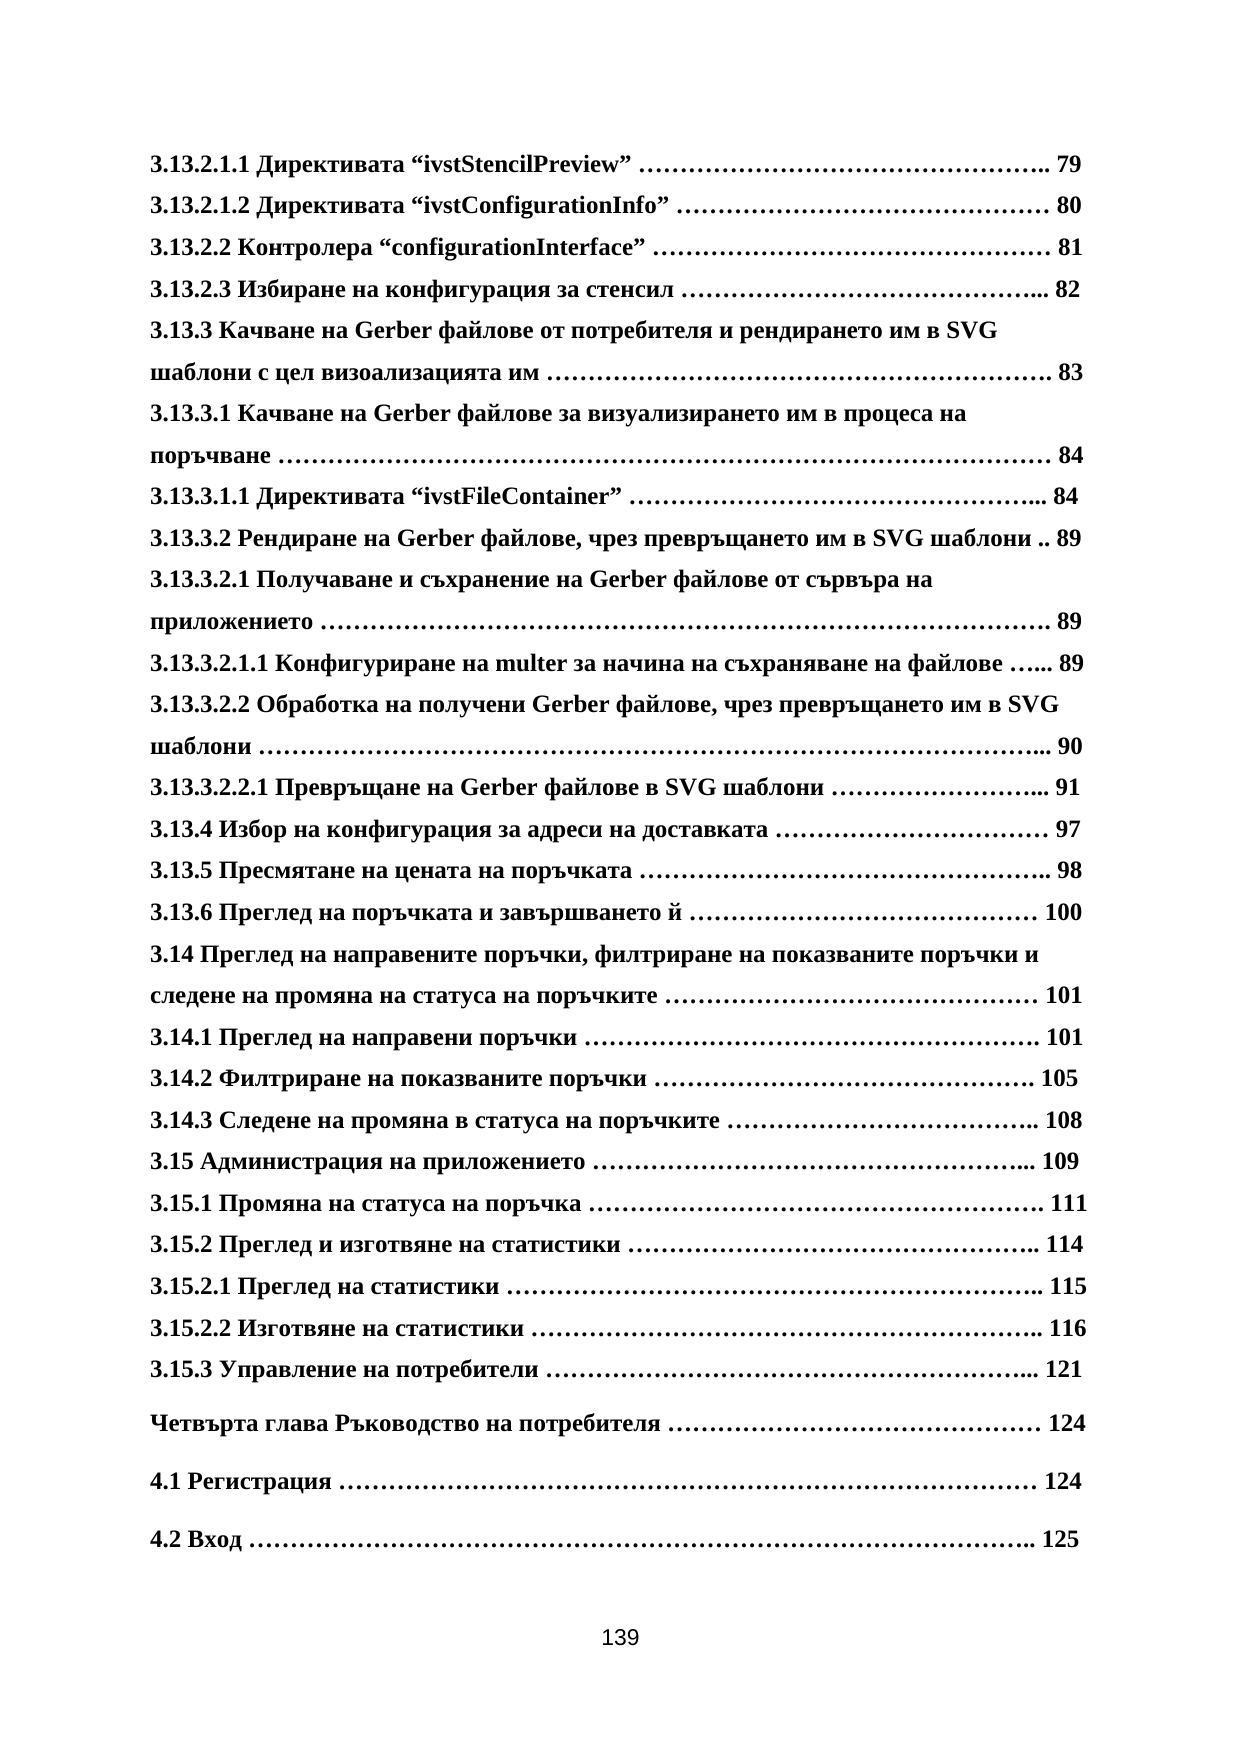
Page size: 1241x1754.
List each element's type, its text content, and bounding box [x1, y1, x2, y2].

text 3.14.3 Следене на промяна в статуса на поръчките ……………………………….. 108 [150, 1106, 1091, 1134]
text 3.13.3 Качване на Gerber файлове от потребителя и рендирането им в SVG шаблони с цел визоализацията им ……………………………………………………. 83 [150, 316, 1091, 386]
text 3.15.2.1 Преглед на статистики ……………………………………………………….. 115 [150, 1272, 1091, 1300]
text 3.13.3.2.1.1 Конфигуриране на multer за начина на съхраняване на файлове …... 89 [150, 649, 1091, 676]
text 4.1 Регистрация ………………………………………………………………………… 124 [150, 1467, 1091, 1495]
text 3.14.2 Филтриране на показваните поръчки ………………………………………. 105 [150, 1064, 1091, 1092]
text 3.13.6 Преглед на поръчката и завършването й …………………………………… 100 [150, 898, 1091, 926]
text 3.13.4 Избор на конфигурация за адреси на доставката …………………………… 97 [150, 815, 1091, 843]
text 3.15.2.2 Изготвяне на статистики …………………………………………………….. 116 [150, 1314, 1091, 1341]
text 3.13.3.1 Качване на Gerber файлове за визуализирането им в процеса на поръчване ………………………………………………………………………………… 84 [150, 399, 1091, 469]
text 3.15.1 Промяна на статуса на поръчка ………………………………………………. 111 [150, 1189, 1091, 1217]
text 3.14.1 Преглед на направени поръчки ………………………………………………. 101 [150, 1023, 1091, 1051]
text 3.14 Преглед на направените поръчки, филтриране на показваните поръчки и следене на промяна на статуса на поръчките ……………………………………… 101 [150, 940, 1091, 1009]
text 4.2 Вход ………………………………………………………………………………….. 125 [150, 1525, 1091, 1553]
text 3.13.5 Пресмятане на цената на поръчката ………………………………………….. 98 [150, 857, 1091, 884]
text 3.13.3.2.2.1 Превръщане на Gerber файлове в SVG шаблони ……………………... 91 [150, 773, 1091, 801]
text 3.13.3.2 Рендиране на Gerber файлове, чрез превръщането им в SVG шаблони .. 89 [150, 524, 1091, 552]
text 3.13.3.2.1 Получаване и съхранение на Gerber файлове от сървъра на приложението ……………………………………………………………………………. 89 [150, 566, 1091, 635]
text 3.13.3.2.2 Обработка на получени Gerber файлове, чрез превръщането им в SVG шаблони …………………………………………………………………………………... 90 [150, 690, 1091, 759]
text 3.15.2 Преглед и изготвяне на статистики ………………………………………….. 114 [150, 1231, 1091, 1258]
text 3.15.3 Управление на потребители …………………………………………………... 121 [150, 1355, 1091, 1383]
text 3.13.2.1.2 Директивата “ivstConfigurationInfo” ……………………………………… 80 [150, 192, 1091, 219]
text 3.13.2.2 Контролера “configurationInterface” ………………………………………… 81 [150, 233, 1091, 261]
text Четвърта глава Ръководство на потребителя ……………………………………… 124 [150, 1409, 1091, 1437]
text 3.13.3.1.1 Директивата “ivstFileContainer” …………………………………………... 84 [150, 482, 1091, 510]
text 3.13.2.3 Избиране на конфигурация за стенсил ……………………………………... 82 [150, 275, 1091, 302]
text 3.15 Администрация на приложението ……………………………………………... 109 [150, 1147, 1091, 1175]
text 3.13.2.1.1 Директивата “ivstStencilPreview” ………………………………………….. 79 [150, 150, 1091, 178]
